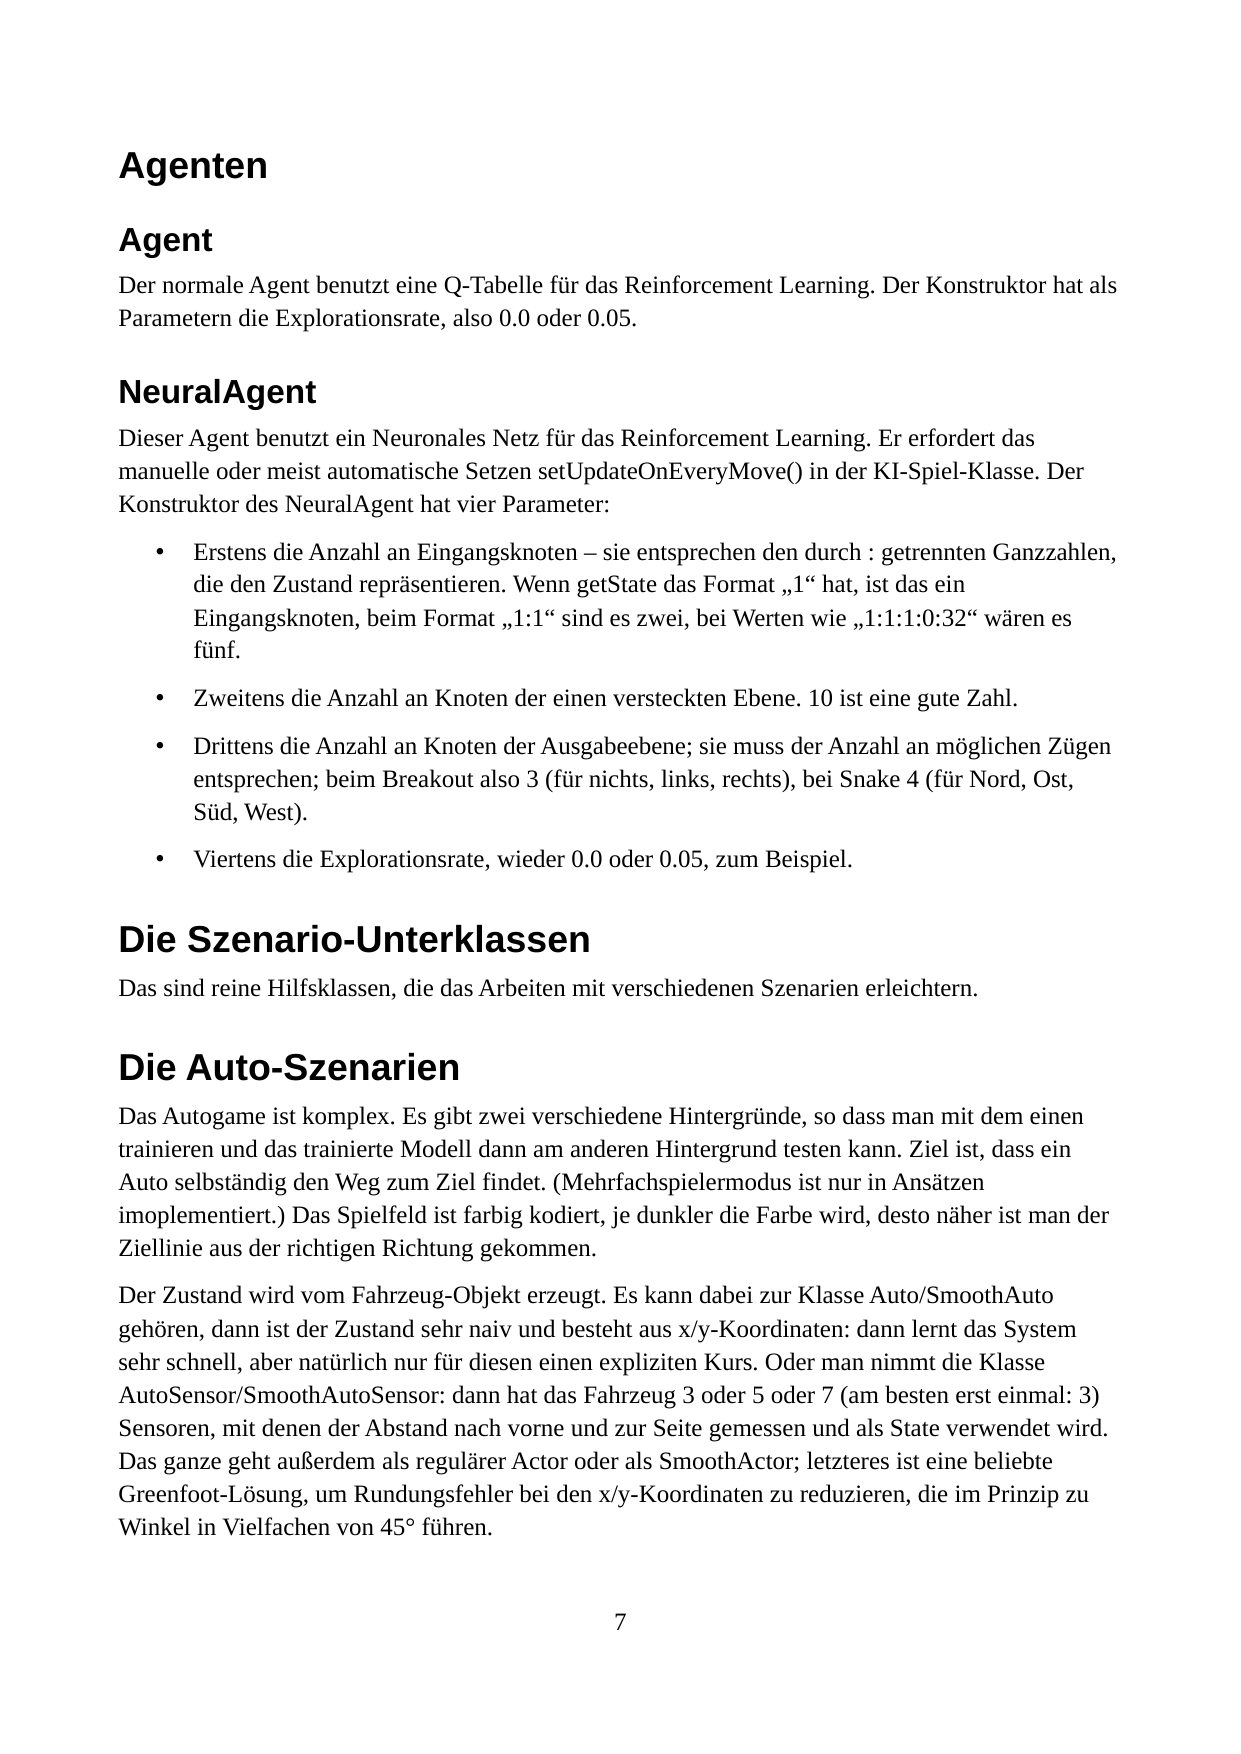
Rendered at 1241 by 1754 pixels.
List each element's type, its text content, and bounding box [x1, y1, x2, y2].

text Das sind reine Hilfsklassen, die das Arbeiten mit verschiedenen Szenarien erleichtern. [118, 973, 1122, 1001]
subtitle Agent [118, 219, 1122, 258]
subtitle NeuralAgent [118, 372, 1122, 410]
text Der Zustand wird vom Fahrzeug-Objekt erzeugt. Es kann dabei zur Klasse Auto/SmoothAuto gehören, dann ist der Zustand sehr naiv und besteht aus x/y-Koordinaten: dann lernt das System sehr schnell, aber natürlich nur für diesen einen expliziten Kurs. Oder man nimmt die Klasse AutoSensor/SmoothAutoSensor: dann hat das Fahrzeug 3 oder 5 oder 7 (am besten erst einmal: 3) Sensoren, mit denen der Abstand nach vorne und zur Seite gemessen und als State verwendet wird. Das ganze geht außerdem als regulärer Actor oder als SmoothActor; letzteres ist eine beliebte Greenfoot-Lösung, um Rundungsfehler bei den x/y-Koordinaten zu reduzieren, die im Prinzip zu Winkel in Vielfachen von 45° führen. [118, 1281, 1122, 1541]
subtitle Die Auto-Szenarien [118, 1045, 1122, 1088]
subtitle Agenten [118, 143, 1122, 186]
list Drittens die Anzahl an Knoten der Ausgabeebene; sie muss der Anzahl an möglichen Zügen entsprechen; beim Breakout also 3 (für nichts, links, rechts), bei Snake 4 (für Nord, Ost, Süd, West). [156, 731, 1122, 826]
text Das Autogame ist komplex. Es gibt zwei verschiedene Hintergründe, so dass man mit dem einen trainieren und das trainierte Modell dann am anderen Hintergrund testen kann. Ziel ist, dass ein Auto selbständig den Weg zum Ziel findet. (Mehrfachspielermodus ist nur in Ansätzen imoplementiert.) Das Spielfeld ist farbig kodiert, je dunkler die Farbe wird, desto näher ist man der Ziellinie aus der richtigen Richtung gekommen. [118, 1101, 1122, 1262]
list Erstens die Anzahl an Eingangsknoten – sie entsprechen den durch : getrennten Ganzzahlen, die den Zustand repräsentieren. Wenn getState das Format „1“ hat, ist das ein Eingangsknoten, beim Format „1:1“ sind es zwei, bei Werten wie „1:1:1:0:32“ wären es fünf. [156, 537, 1122, 664]
subtitle Die Szenario-Unterklassen [118, 917, 1122, 960]
text Dieser Agent benutzt ein Neuronales Netz für das Reinforcement Learning. Er erfordert das manuelle oder meist automatische Setzen setUpdateOnEveryMove() in der KI-Spiel-Klasse. Der Konstruktor des NeuralAgent hat vier Parameter: [118, 423, 1122, 518]
list Viertens die Explorationsrate, wieder 0.0 oder 0.05, zum Beispiel. [156, 844, 1122, 873]
list Zweitens die Anzahl an Knoten der einen versteckten Ebene. 10 ist eine gute Zahl. [156, 683, 1122, 712]
text Der normale Agent benutzt eine Q-Tabelle für das Reinforcement Learning. Der Konstruktor hat als Parametern die Explorationsrate, also 0.0 oder 0.05. [118, 271, 1122, 332]
